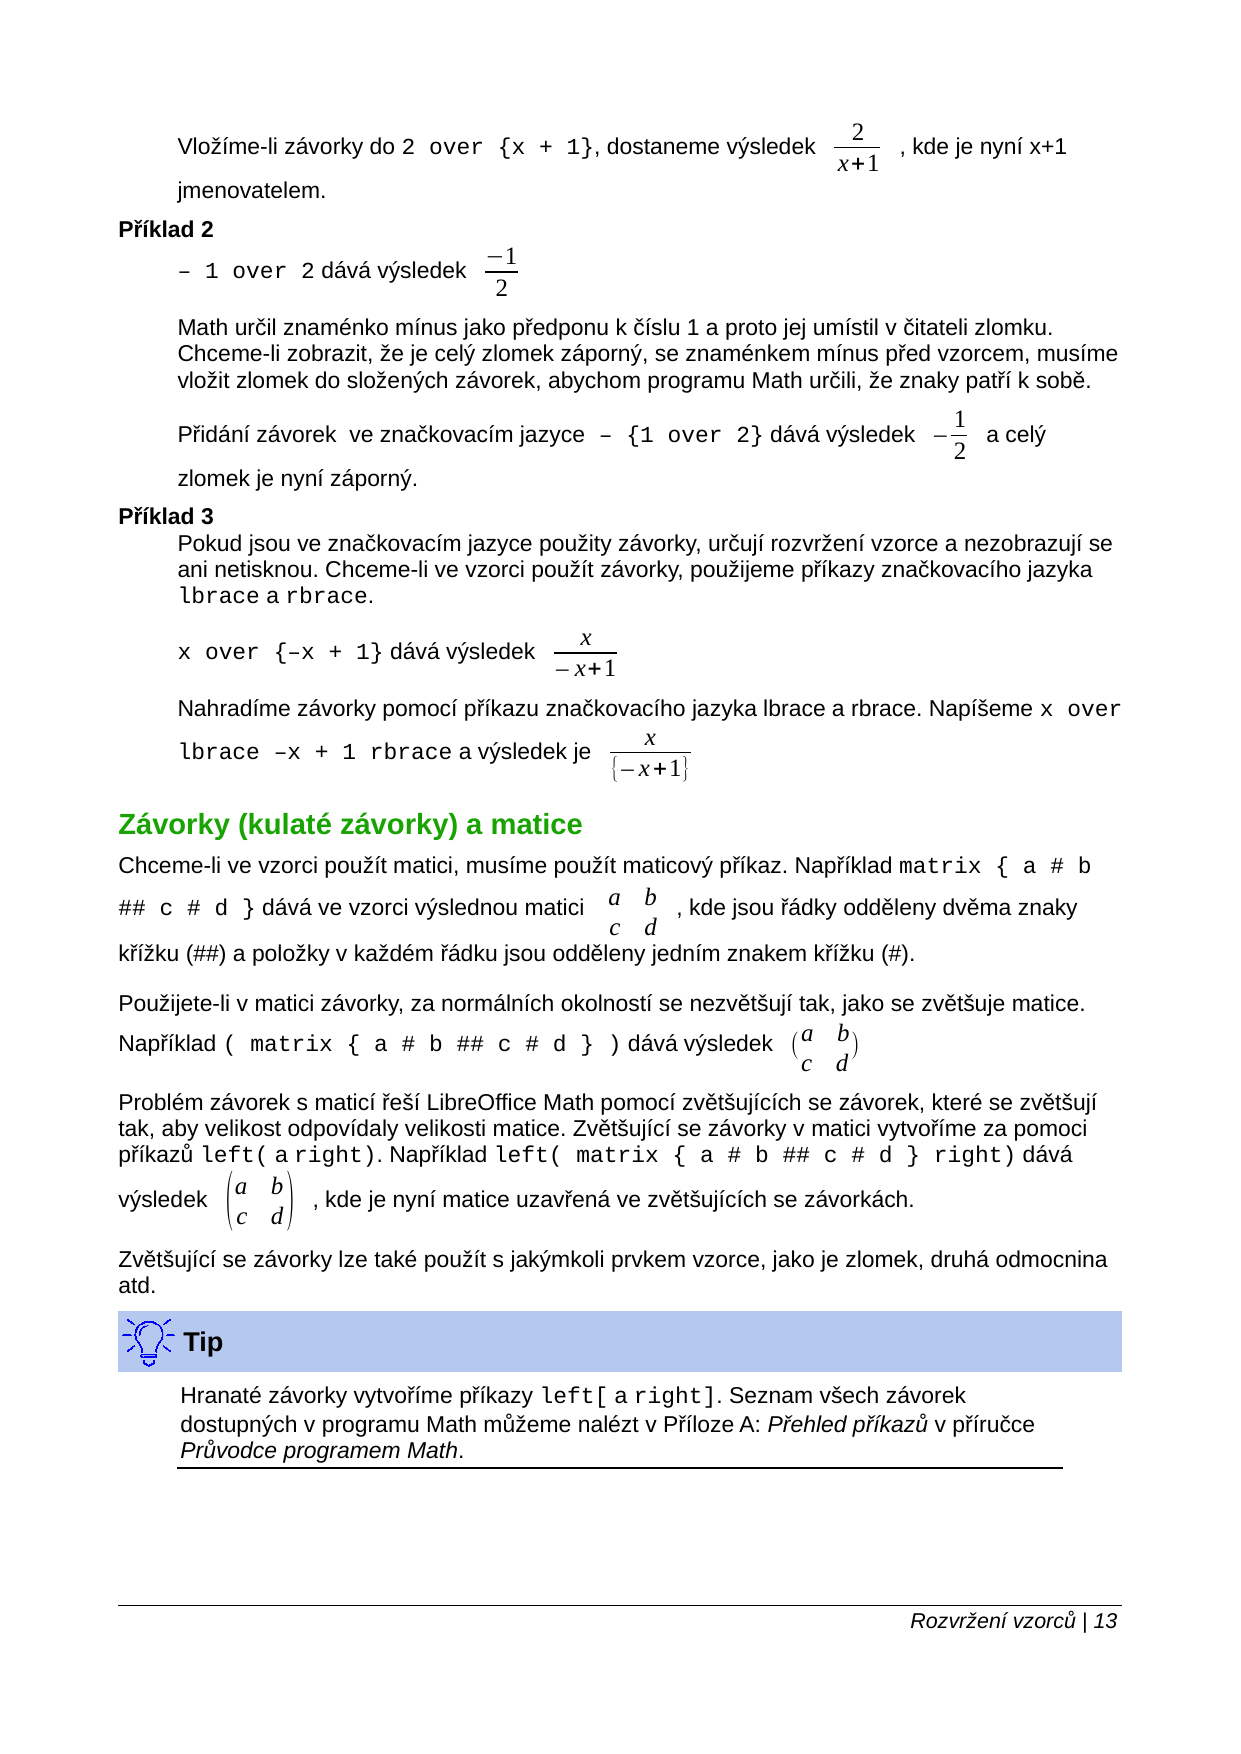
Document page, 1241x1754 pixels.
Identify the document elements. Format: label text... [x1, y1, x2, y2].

subtitle Tip [118, 1311, 1122, 1372]
text Vložíme-li závorky do 2 over {x + 1}, dostaneme výsledek, kde je nyní x+1 jmenovatelem. [177, 118, 1122, 203]
text Chceme-li ve vzorci použít matici, musíme použít maticový příkaz. Například matrix { a # b ## c # d } dává ve vzorci výslednou matici , kde jsou řádky odděleny dvěma znaky křížku (##) a položky v každém řádku jsou odděleny jedním znakem křížku (#). [118, 852, 1122, 967]
text Math určil znaménko mínus jako předponu k číslu 1 a proto jej umístil v čitateli zlomku. Chceme-li zobrazit, že je celý zlomek záporný, se znaménkem mínus před vzorcem, musíme vložit zlomek do složených závorek, abychom programu Math určili, že znaky patří k sobě. [177, 314, 1122, 393]
text Použijete-li v matici závorky, za normálních okolností se nezvětšují tak, jako se zvětšuje matice. Například ( matrix { a # b ## c # d } ) dává výsledek [118, 990, 1122, 1076]
text Pokud jsou ve značkovacím jazyce použity závorky, určují rozvržení vzorce a nezobrazují se ani netisknou. Chceme-li ve vzorci použít závorky, použijeme příkazy značkovacího jazyka lbrace a rbrace. [177, 530, 1122, 611]
text – 1 over 2 dává výsledek [177, 242, 1122, 301]
picture [119, 1311, 179, 1371]
text Hranaté závorky vytvoříme příkazy left[ a right]. Seznam všech závorek dostupných v programu Math můžeme nalézt v Příloze A: Přehled příkazů v příručce Průvodce programem Math. [177, 1379, 1063, 1467]
text Přidání závorek ve značkovacím jazyce – {1 over 2} dává výsledeka celý zlomek je nyní záporný. [177, 405, 1122, 491]
text Zvětšující se závorky lze také použít s jakýmkoli prvkem vzorce, jako je zlomek, druhá odmocnina atd. [118, 1246, 1122, 1298]
text Problém závorek s maticí řeší LibreOffice Math pomocí zvětšujících se závorek, které se zvětšují tak, aby velikost odpovídaly velikosti matice. Zvětšující se závorky v matici vytvoříme za pomoci příkazů left( a right). Například left( matrix { a # b ## c # d } right) dává výsledek, kde je nyní matice uzavřená ve zvětšujících se závorkách. [118, 1089, 1122, 1233]
text Příklad 2 [118, 216, 1122, 242]
text Příklad 3 [118, 503, 1122, 530]
text Nahradíme závorky pomocí příkazu značkovacího jazyka lbrace a rbrace. Napíšeme x over lbrace –x + 1 rbrace a výsledek je [177, 695, 1122, 783]
subtitle Závorky (kulaté závorky) a matice [118, 807, 1122, 841]
text x over {–x + 1} dává výsledek [177, 623, 1122, 682]
